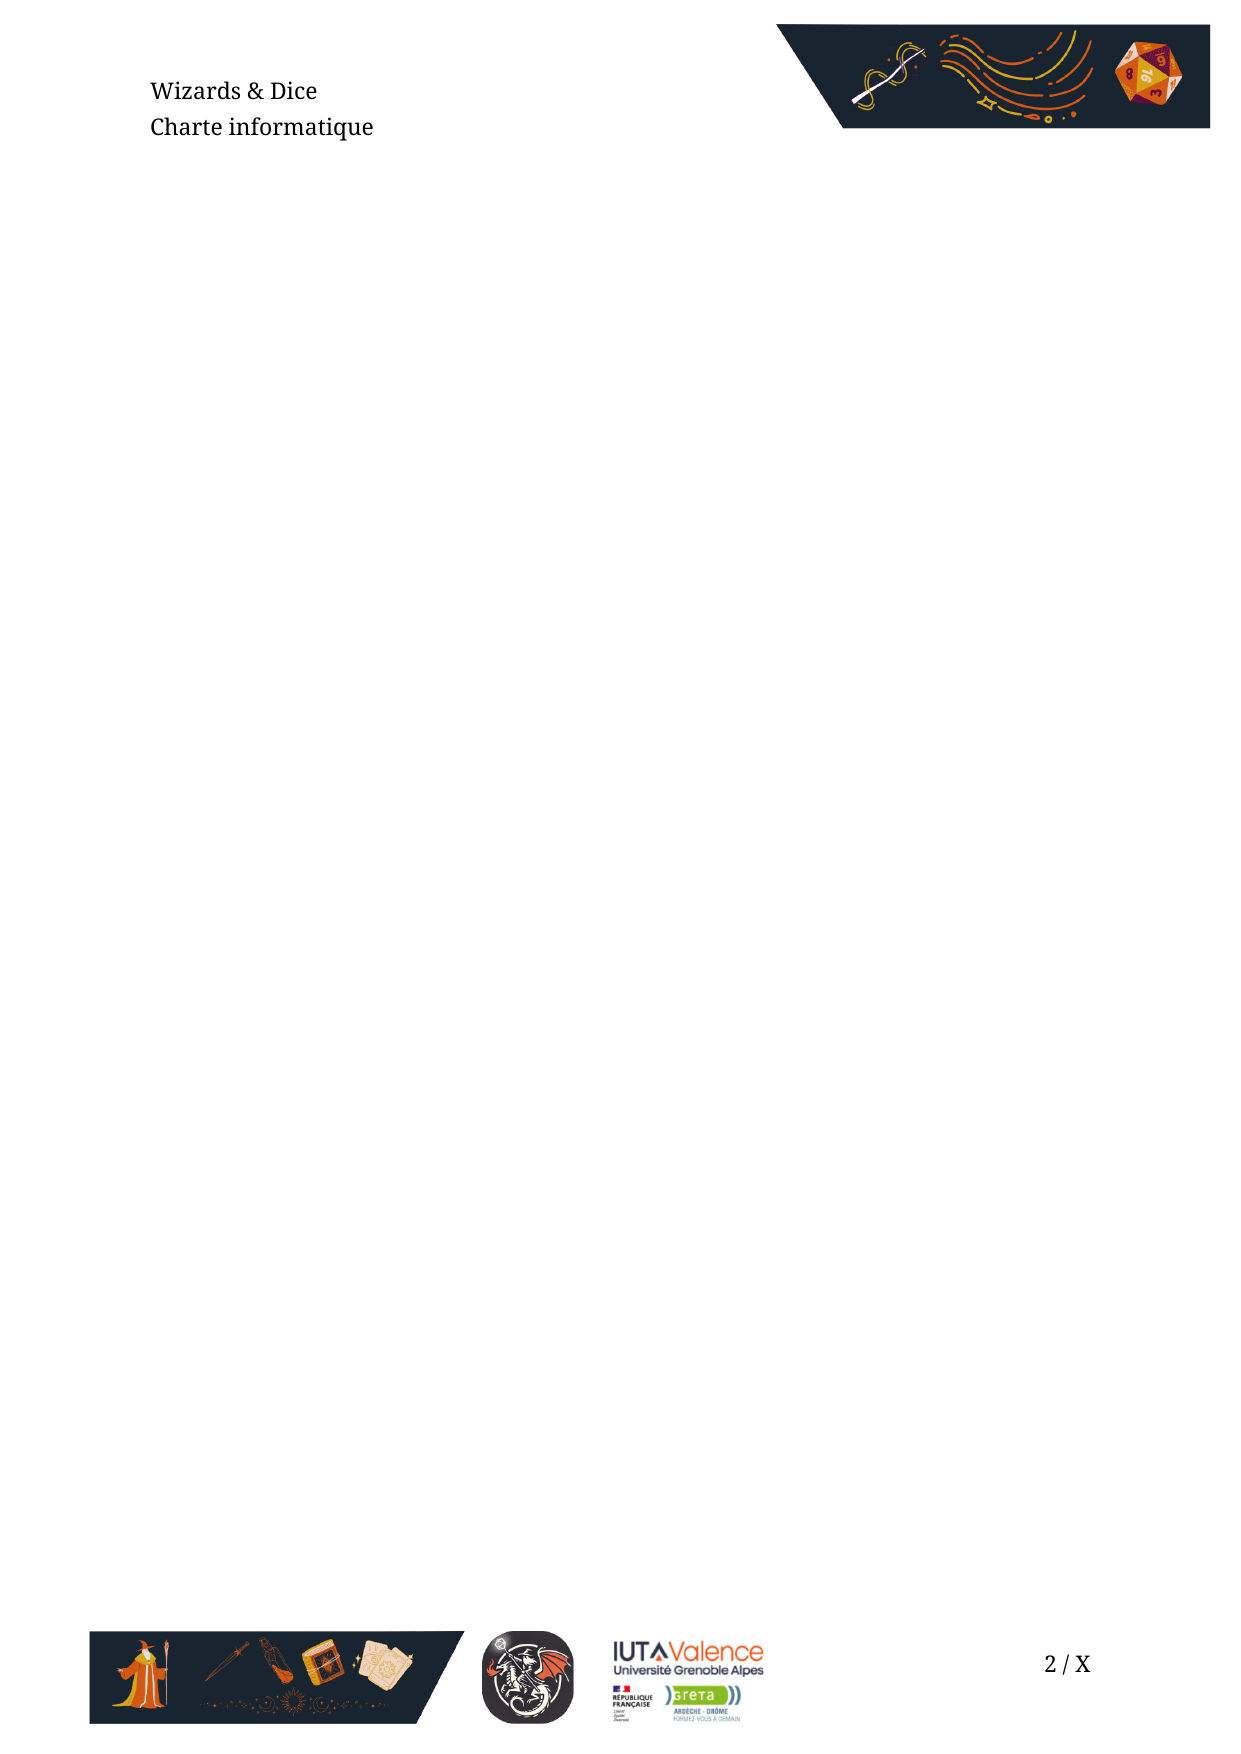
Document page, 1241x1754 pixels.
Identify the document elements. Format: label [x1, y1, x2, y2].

picture [81, 1620, 788, 1733]
picture [771, 21, 1218, 131]
